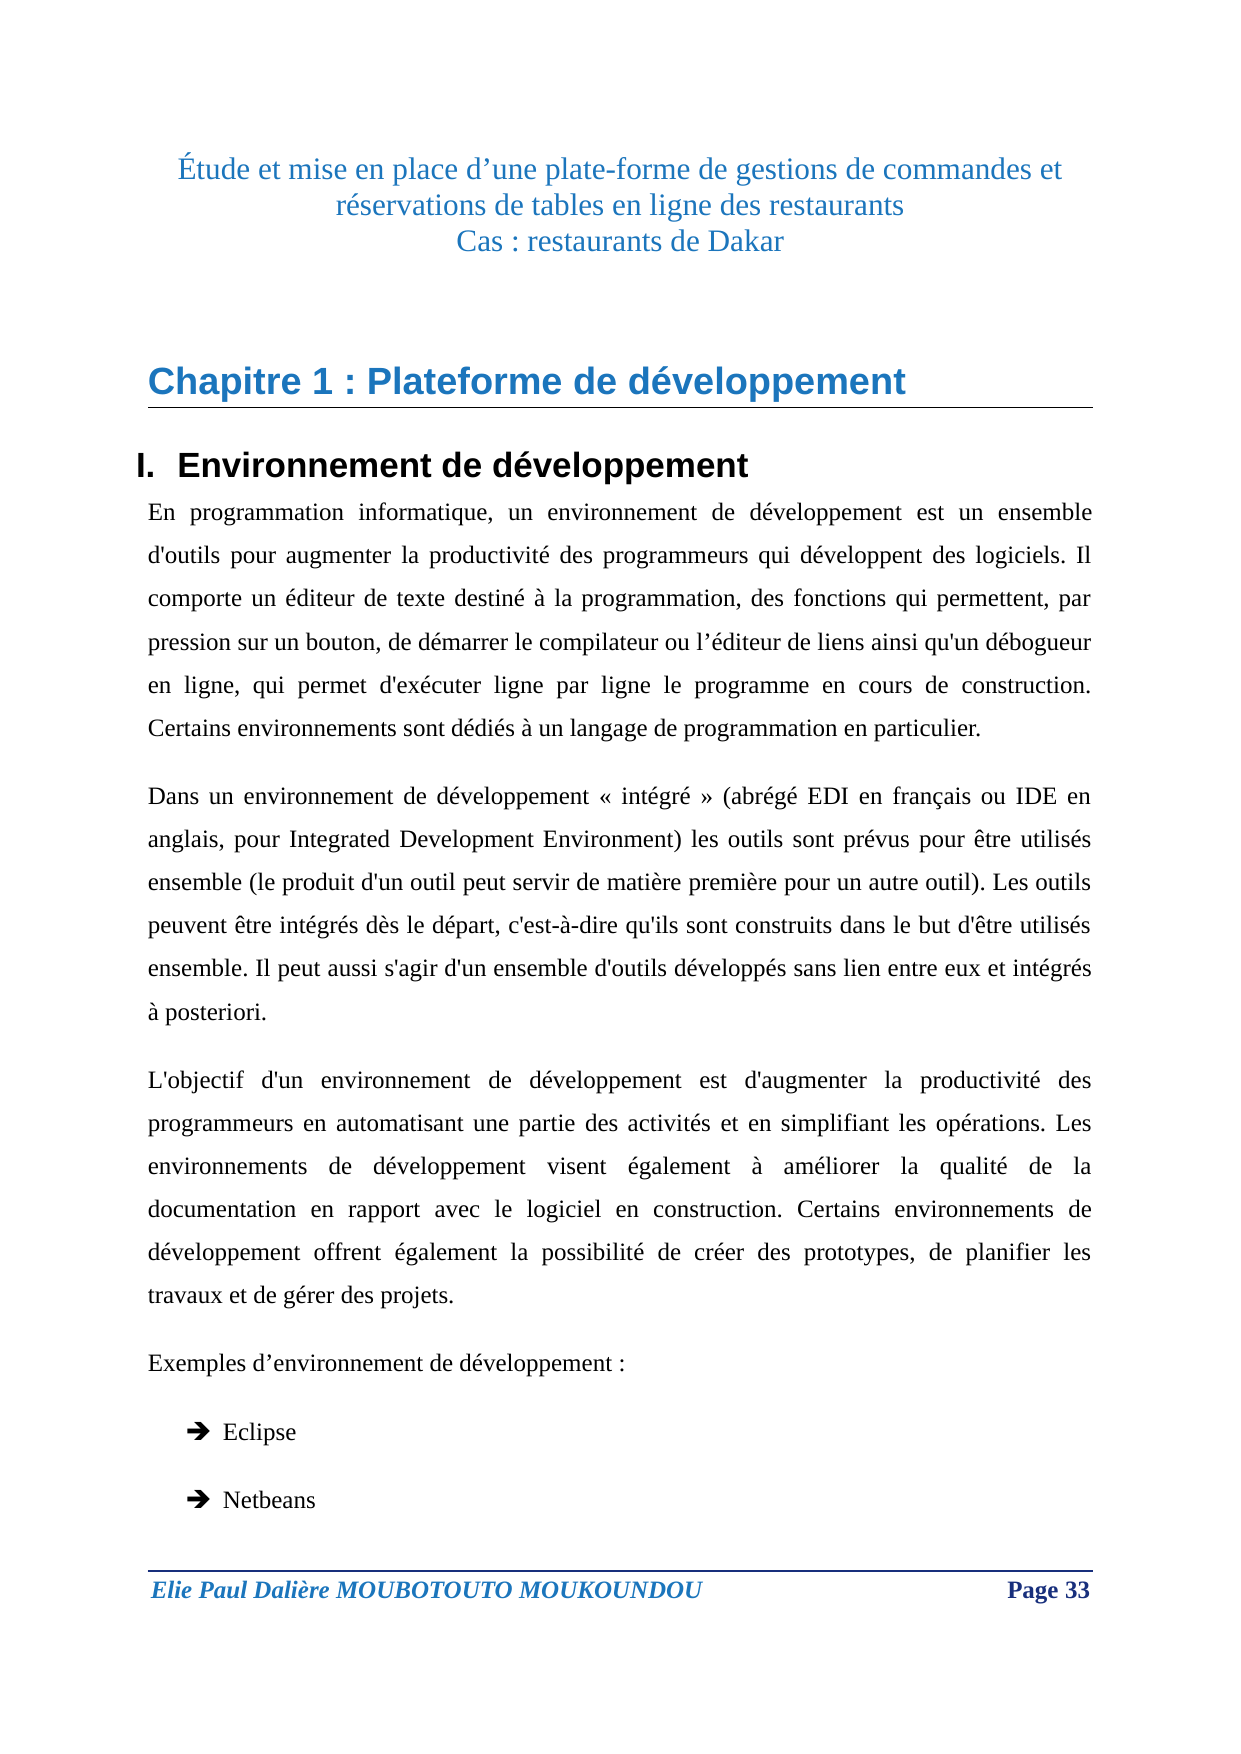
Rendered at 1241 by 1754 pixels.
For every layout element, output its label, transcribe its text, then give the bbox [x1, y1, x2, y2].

subtitle Environnement de développement [136, 444, 1093, 485]
list Netbeans [185, 1485, 1093, 1513]
text Exemples d’environnement de développement : [148, 1348, 1093, 1377]
list Eclipse [185, 1417, 1093, 1445]
text Dans un environnement de développement « intégré » (abrégé EDI en français ou IDE en anglais, pour Integrated Development Environment) les outils sont prévus pour être utilisés ensemble (le produit d'un outil peut servir de matière première pour un autre outil). Les outils peuvent être intégrés dès le départ, c'est-à-dire qu'ils sont construits dans le but d'être utilisés ensemble. Il peut aussi s'agir d'un ensemble d'outils développés sans lien entre eux et intégrés à posteriori. [148, 781, 1093, 1025]
text En programmation informatique, un environnement de développement est un ensemble d'outils pour augmenter la productivité des programmeurs qui développent des logiciels. Il comporte un éditeur de texte destiné à la programmation, des fonctions qui permettent, par pression sur un bouton, de démarrer le compilateur ou l’éditeur de liens ainsi qu'un débogueur en ligne, qui permet d'exécuter ligne par ligne le programme en cours de construction. Certains environnements sont dédiés à un langage de programmation en particulier. [148, 497, 1093, 742]
text L'objectif d'un environnement de développement est d'augmenter la productivité des programmeurs en automatisant une partie des activités et en simplifiant les opérations. Les environnements de développement visent également à améliorer la qualité de la documentation en rapport avec le logiciel en construction. Certains environnements de développement offrent également la possibilité de créer des prototypes, de planifier les travaux et de gérer des projets. [148, 1065, 1093, 1309]
subtitle Chapitre 1 : Plateforme de développement [148, 359, 1093, 407]
